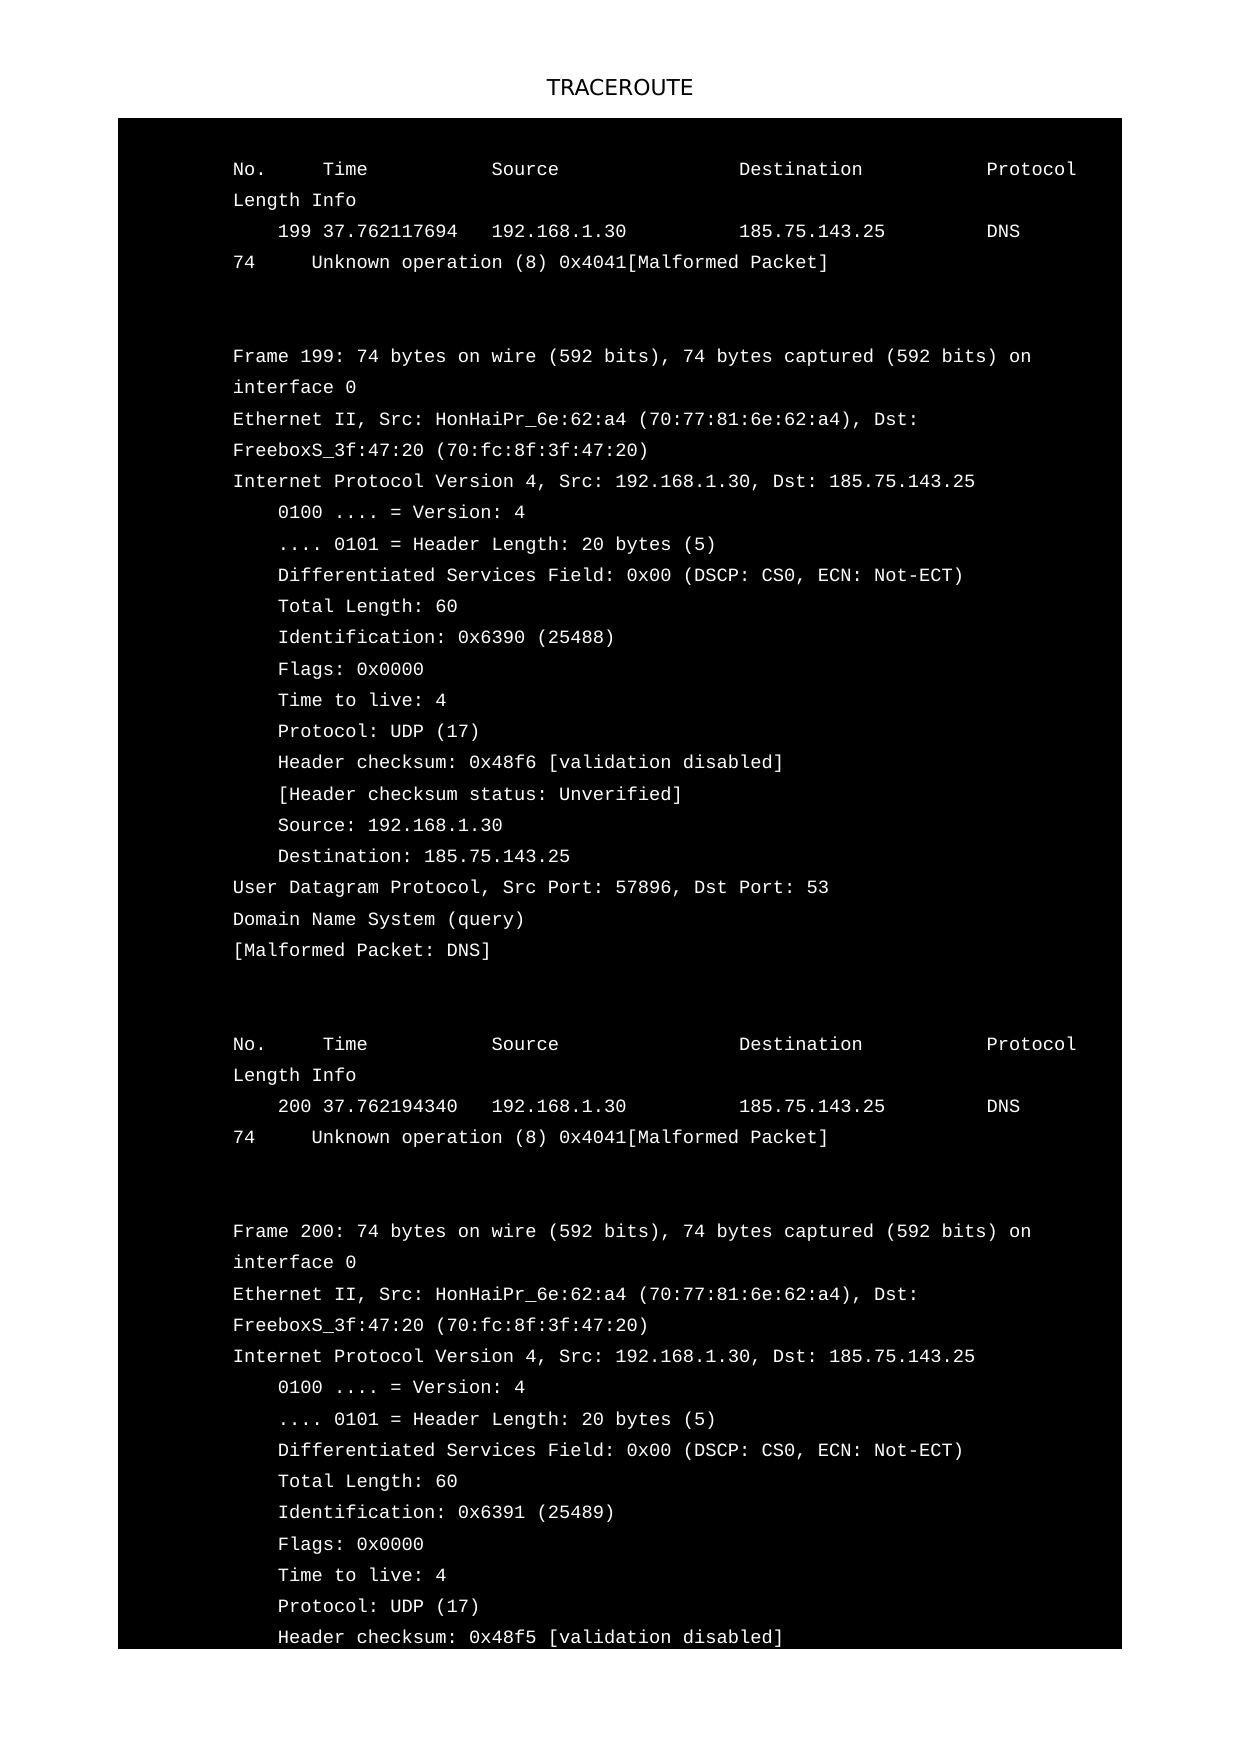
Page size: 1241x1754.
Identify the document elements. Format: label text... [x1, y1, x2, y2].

table_cell 0100 .... = Version: 4 [217, 493, 1122, 524]
table_cell Total Length: 60 [217, 1462, 1122, 1493]
table_cell Source: 192.168.1.30 [217, 806, 1122, 837]
table_cell Frame 199: 74 bytes on wire (592 bits), 74 bytes captured (592 bits) on interface 0 [217, 337, 1122, 399]
table_cell [118, 212, 217, 274]
table_cell [118, 493, 217, 524]
table_cell Identification: 0x6391 (25489) [217, 1493, 1122, 1524]
table_cell Ethernet II, Src: HonHaiPr_6e:62:a4 (70:77:81:6e:62:a4), Dst: FreeboxS_3f:47:20 (70:fc:8f:3f:47:20) [217, 399, 1122, 462]
table_cell [118, 1587, 217, 1618]
table_cell 200 37.762194340 192.168.1.30 185.75.143.25 DNS 74 Unknown operation (8) 0x4041[Malformed Packet] [217, 1087, 1122, 1149]
table_cell [Malformed Packet: DNS] [217, 931, 1122, 962]
table_cell [118, 743, 217, 774]
table_cell Frame 200: 74 bytes on wire (592 bits), 74 bytes captured (592 bits) on interface 0 [217, 1212, 1122, 1274]
table_cell .... 0101 = Header Length: 20 bytes (5) [217, 524, 1122, 556]
table_cell Destination: 185.75.143.25 [217, 837, 1122, 868]
table_cell [118, 1212, 217, 1274]
table_cell [118, 1274, 217, 1337]
table_cell Protocol: UDP (17) [217, 1587, 1122, 1618]
table_cell 0100 .... = Version: 4 [217, 1368, 1122, 1399]
table_cell [217, 1149, 1122, 1212]
table_cell Identification: 0x6390 (25488) [217, 618, 1122, 649]
table_cell Differentiated Services Field: 0x00 (DSCP: CS0, ECN: Not-ECT) [217, 1431, 1122, 1462]
table_cell [118, 337, 217, 399]
table_cell [118, 149, 217, 212]
table_cell [217, 118, 1122, 149]
table_cell Flags: 0x0000 [217, 649, 1122, 681]
table_cell [118, 1462, 217, 1493]
table_cell [118, 681, 217, 712]
table_cell Internet Protocol Version 4, Src: 192.168.1.30, Dst: 185.75.143.25 [217, 1337, 1122, 1368]
table_cell Header checksum: 0x48f5 [validation disabled] [217, 1618, 1122, 1649]
table_cell [118, 1556, 217, 1587]
table_cell 199 37.762117694 192.168.1.30 185.75.143.25 DNS 74 Unknown operation (8) 0x4041[Malformed Packet] [217, 212, 1122, 274]
table_cell Total Length: 60 [217, 587, 1122, 618]
table_cell [118, 1399, 217, 1431]
table_cell [118, 1337, 217, 1368]
table_cell [118, 1368, 217, 1399]
table_cell [118, 806, 217, 837]
table_cell [118, 524, 217, 556]
table_cell User Datagram Protocol, Src Port: 57896, Dst Port: 53 [217, 868, 1122, 899]
table_cell Ethernet II, Src: HonHaiPr_6e:62:a4 (70:77:81:6e:62:a4), Dst: FreeboxS_3f:47:20 (70:fc:8f:3f:47:20) [217, 1274, 1122, 1337]
table_cell [118, 962, 217, 1024]
table_cell [118, 274, 217, 337]
table_cell .... 0101 = Header Length: 20 bytes (5) [217, 1399, 1122, 1431]
table_cell [118, 1087, 217, 1149]
table_cell [118, 1618, 217, 1649]
table_cell [118, 649, 217, 681]
table_cell [118, 618, 217, 649]
table_cell Internet Protocol Version 4, Src: 192.168.1.30, Dst: 185.75.143.25 [217, 462, 1122, 493]
table_cell [118, 899, 217, 931]
table_cell [118, 587, 217, 618]
table_cell No. Time Source Destination Protocol Length Info [217, 1024, 1122, 1087]
table_cell Domain Name System (query) [217, 899, 1122, 931]
table_cell [118, 1524, 217, 1556]
table_cell [118, 118, 217, 149]
table_cell [118, 931, 217, 962]
table_cell [Header checksum status: Unverified] [217, 774, 1122, 806]
table_cell [118, 1431, 217, 1462]
table_cell No. Time Source Destination Protocol Length Info [217, 149, 1122, 212]
table_cell [118, 1493, 217, 1524]
table_cell [118, 399, 217, 462]
table_cell Differentiated Services Field: 0x00 (DSCP: CS0, ECN: Not-ECT) [217, 556, 1122, 587]
table_cell [118, 462, 217, 493]
table_cell Protocol: UDP (17) [217, 712, 1122, 743]
table_cell [118, 556, 217, 587]
table_cell Time to live: 4 [217, 681, 1122, 712]
table_cell [217, 962, 1122, 1024]
table_cell Time to live: 4 [217, 1556, 1122, 1587]
table_cell [118, 712, 217, 743]
table_cell [118, 774, 217, 806]
table_cell [118, 837, 217, 868]
table_cell [118, 1024, 217, 1087]
table_cell Header checksum: 0x48f6 [validation disabled] [217, 743, 1122, 774]
table_cell Flags: 0x0000 [217, 1524, 1122, 1556]
table_cell [217, 274, 1122, 337]
table_cell [118, 1149, 217, 1212]
table_cell [118, 868, 217, 899]
